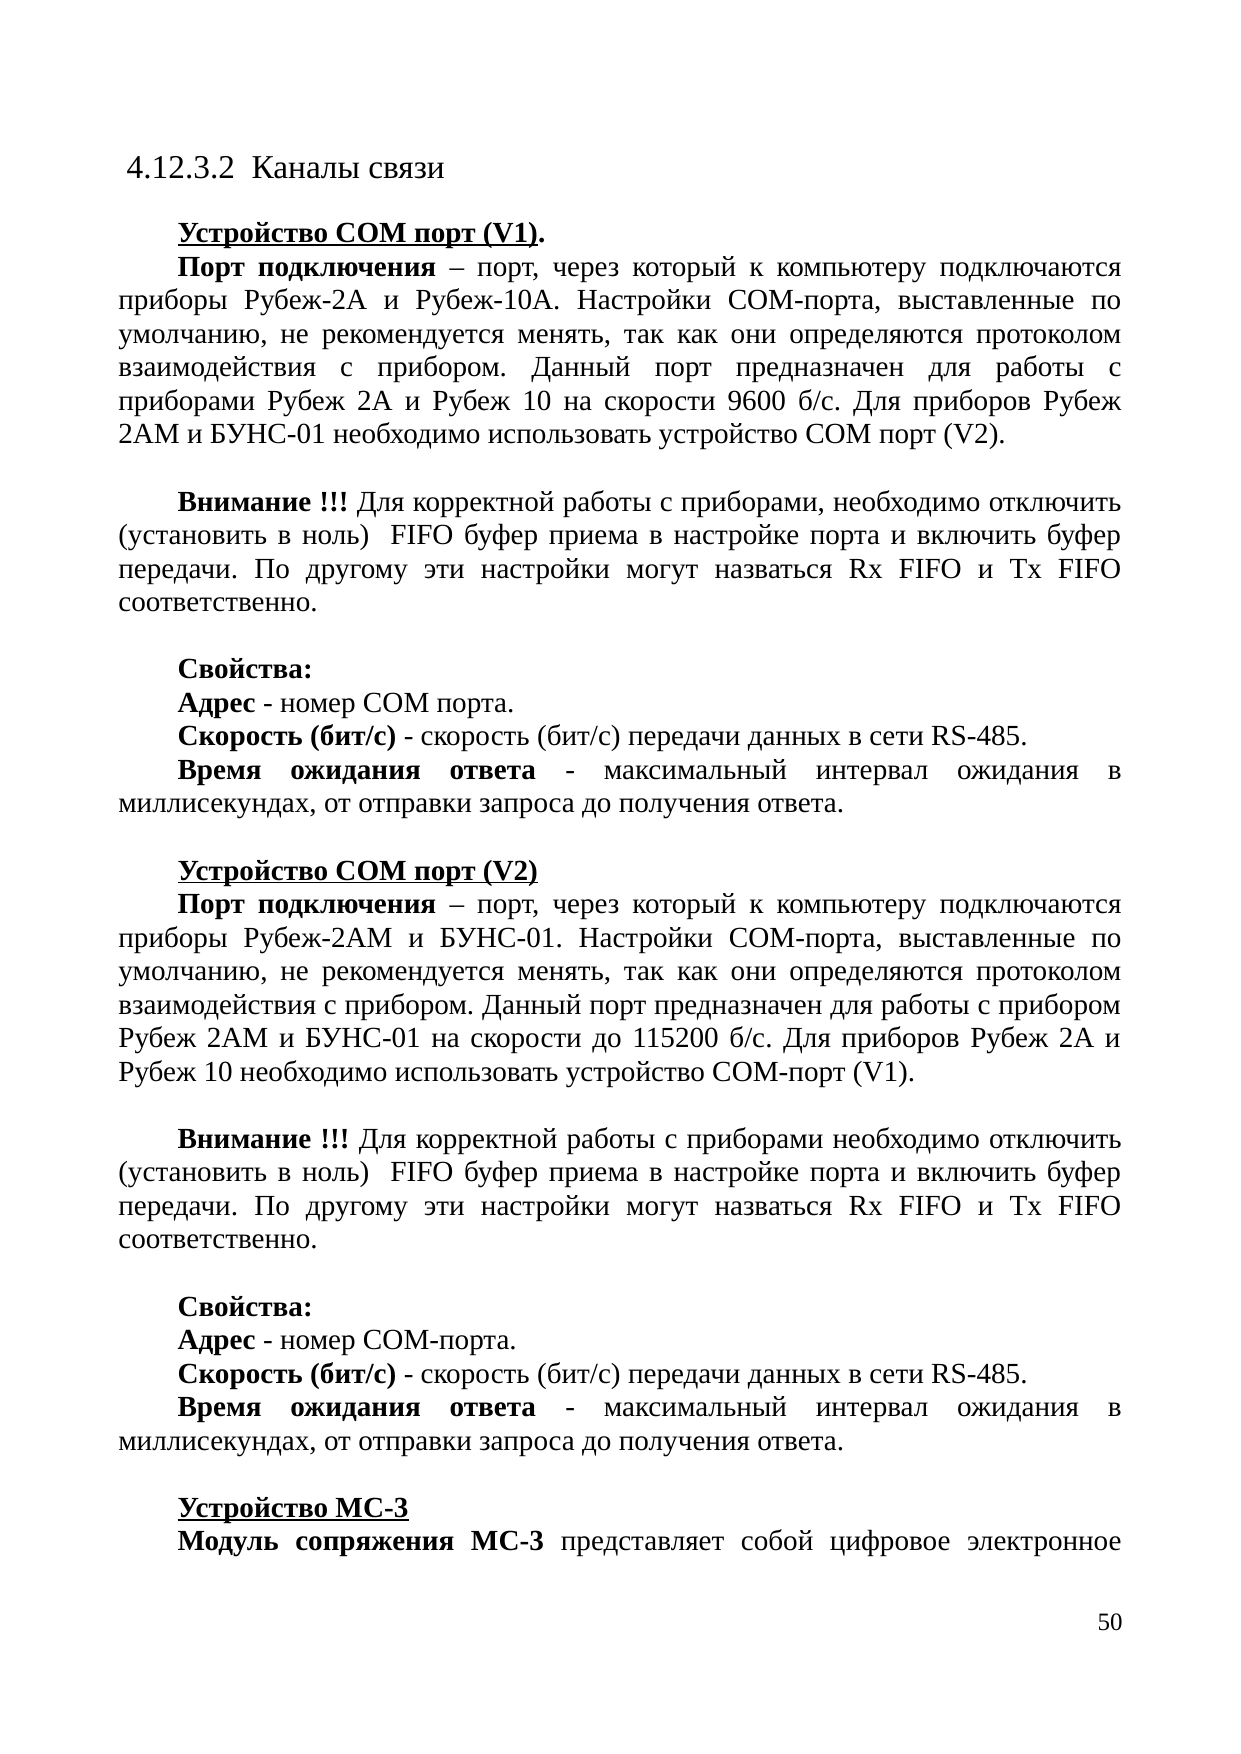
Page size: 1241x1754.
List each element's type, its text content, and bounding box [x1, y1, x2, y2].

text Внимание !!! Для корректной работы с приборами, необходимо отключить (установить в ноль) FIFO буфер приема в настройке порта и включить буфер передачи. По другому эти настройки могут назваться Rx FIFO и Tx FIFO соответственно. [118, 484, 1122, 618]
subtitle Каналы связи [118, 148, 1122, 186]
text Время ожидания ответа - максимальный интервал ожидания в миллисекундах, от отправки запроса до получения ответа. [118, 752, 1122, 819]
text Порт подключения – порт, через который к компьютеру подключаются приборы Рубеж-2А и Рубеж-10А. Настройки COM-порта, выставленные по умолчанию, не рекомендуется менять, так как они определяются протоколом взаимодействия с прибором. Данный порт предназначен для работы с приборами Рубеж 2А и Рубеж 10 на скорости 9600 б/с. Для приборов Рубеж 2АМ и БУНС-01 необходимо использовать устройство COM порт (V2). [118, 249, 1122, 450]
text Устройство МС-3 [118, 1456, 1122, 1523]
text Устройство COM порт (V1). [118, 215, 1122, 249]
text Порт подключения – порт, через который к компьютеру подключаются приборы Рубеж-2АМ и БУНС-01. Настройки COM-порта, выставленные по умолчанию, не рекомендуется менять, так как они определяются протоколом взаимодействия с прибором. Данный порт предназначен для работы с прибором Рубеж 2АМ и БУНС-01 на скорости до 115200 б/с. Для приборов Рубеж 2А и Рубеж 10 необходимо использовать устройство COM-порт (V1). [118, 886, 1122, 1087]
text Свойства: [118, 651, 1122, 685]
text Адрес - номер COM порта. [118, 685, 1122, 718]
text Внимание !!! Для корректной работы с приборами необходимо отключить (установить в ноль) FIFO буфер приема в настройке порта и включить буфер передачи. По другому эти настройки могут назваться Rx FIFO и Tx FIFO соответственно. [118, 1121, 1122, 1255]
text Адрес - номер COM-порта. [118, 1322, 1122, 1356]
text Время ожидания ответа - максимальный интервал ожидания в миллисекундах, от отправки запроса до получения ответа. [118, 1389, 1122, 1456]
text Модуль сопряжения МС-3 представляет собой цифровое электронное [118, 1523, 1122, 1557]
text Свойства: [118, 1289, 1122, 1322]
text Скорость (бит/с) - скорость (бит/с) передачи данных в сети RS-485. [118, 1356, 1122, 1389]
text Устройство COM порт (V2) [118, 819, 1122, 886]
text Скорость (бит/с) - скорость (бит/с) передачи данных в сети RS-485. [118, 718, 1122, 752]
